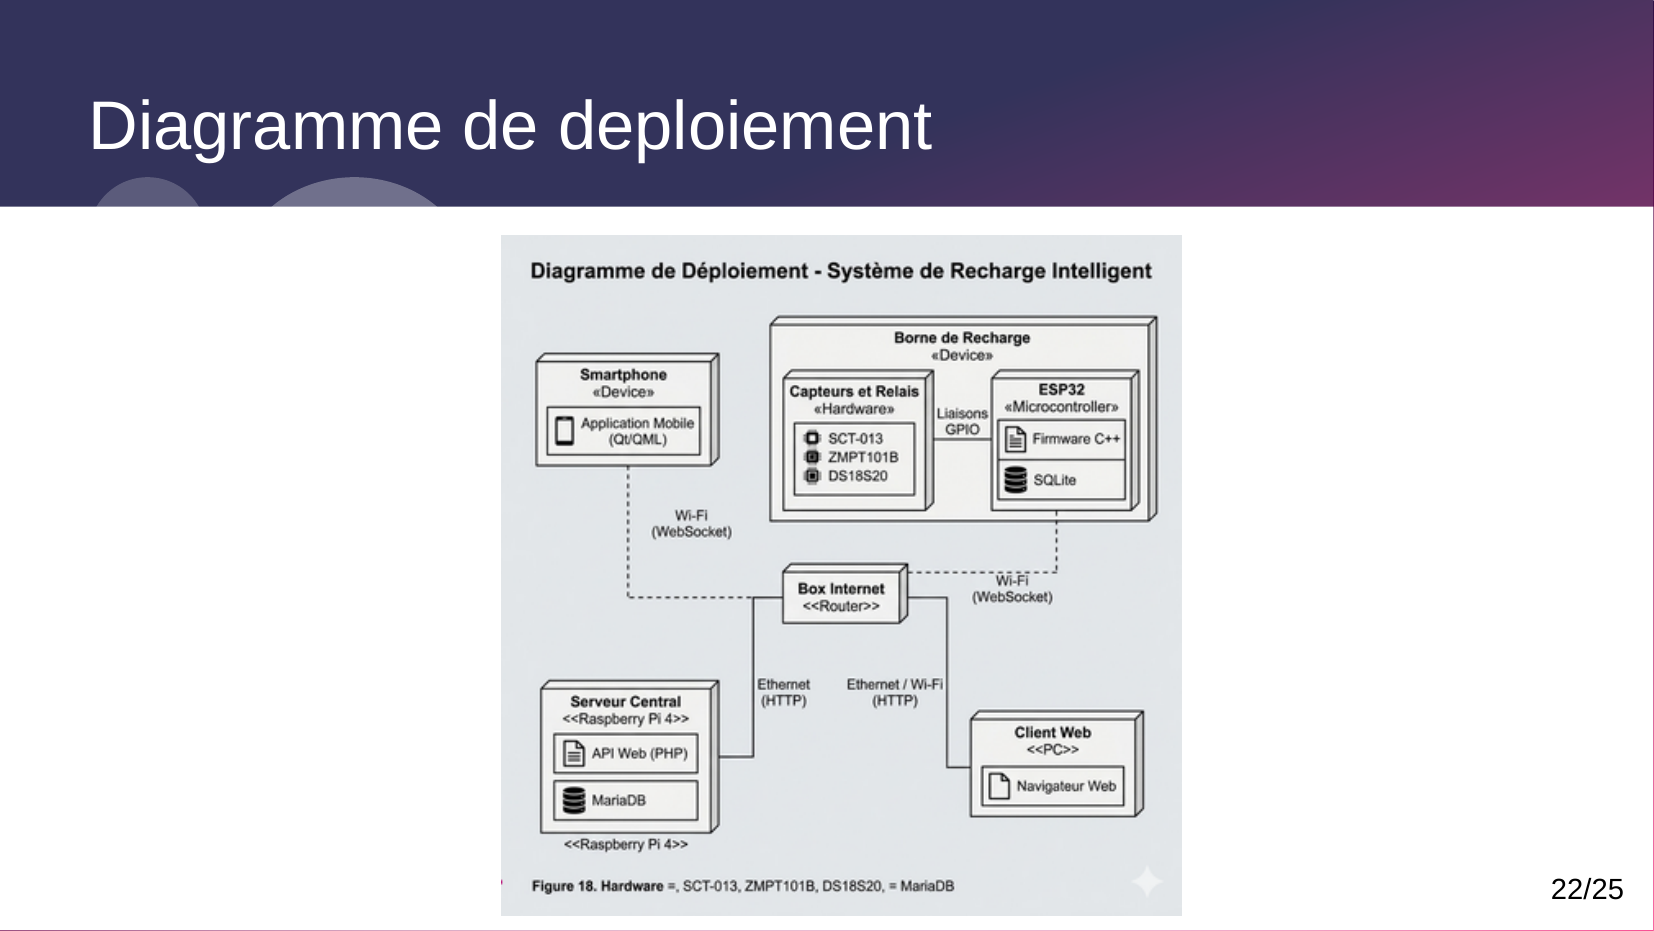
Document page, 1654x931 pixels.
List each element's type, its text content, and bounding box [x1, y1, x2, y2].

title Diagramme de deploiement [88, 44, 1565, 207]
picture [501, 235, 1182, 916]
